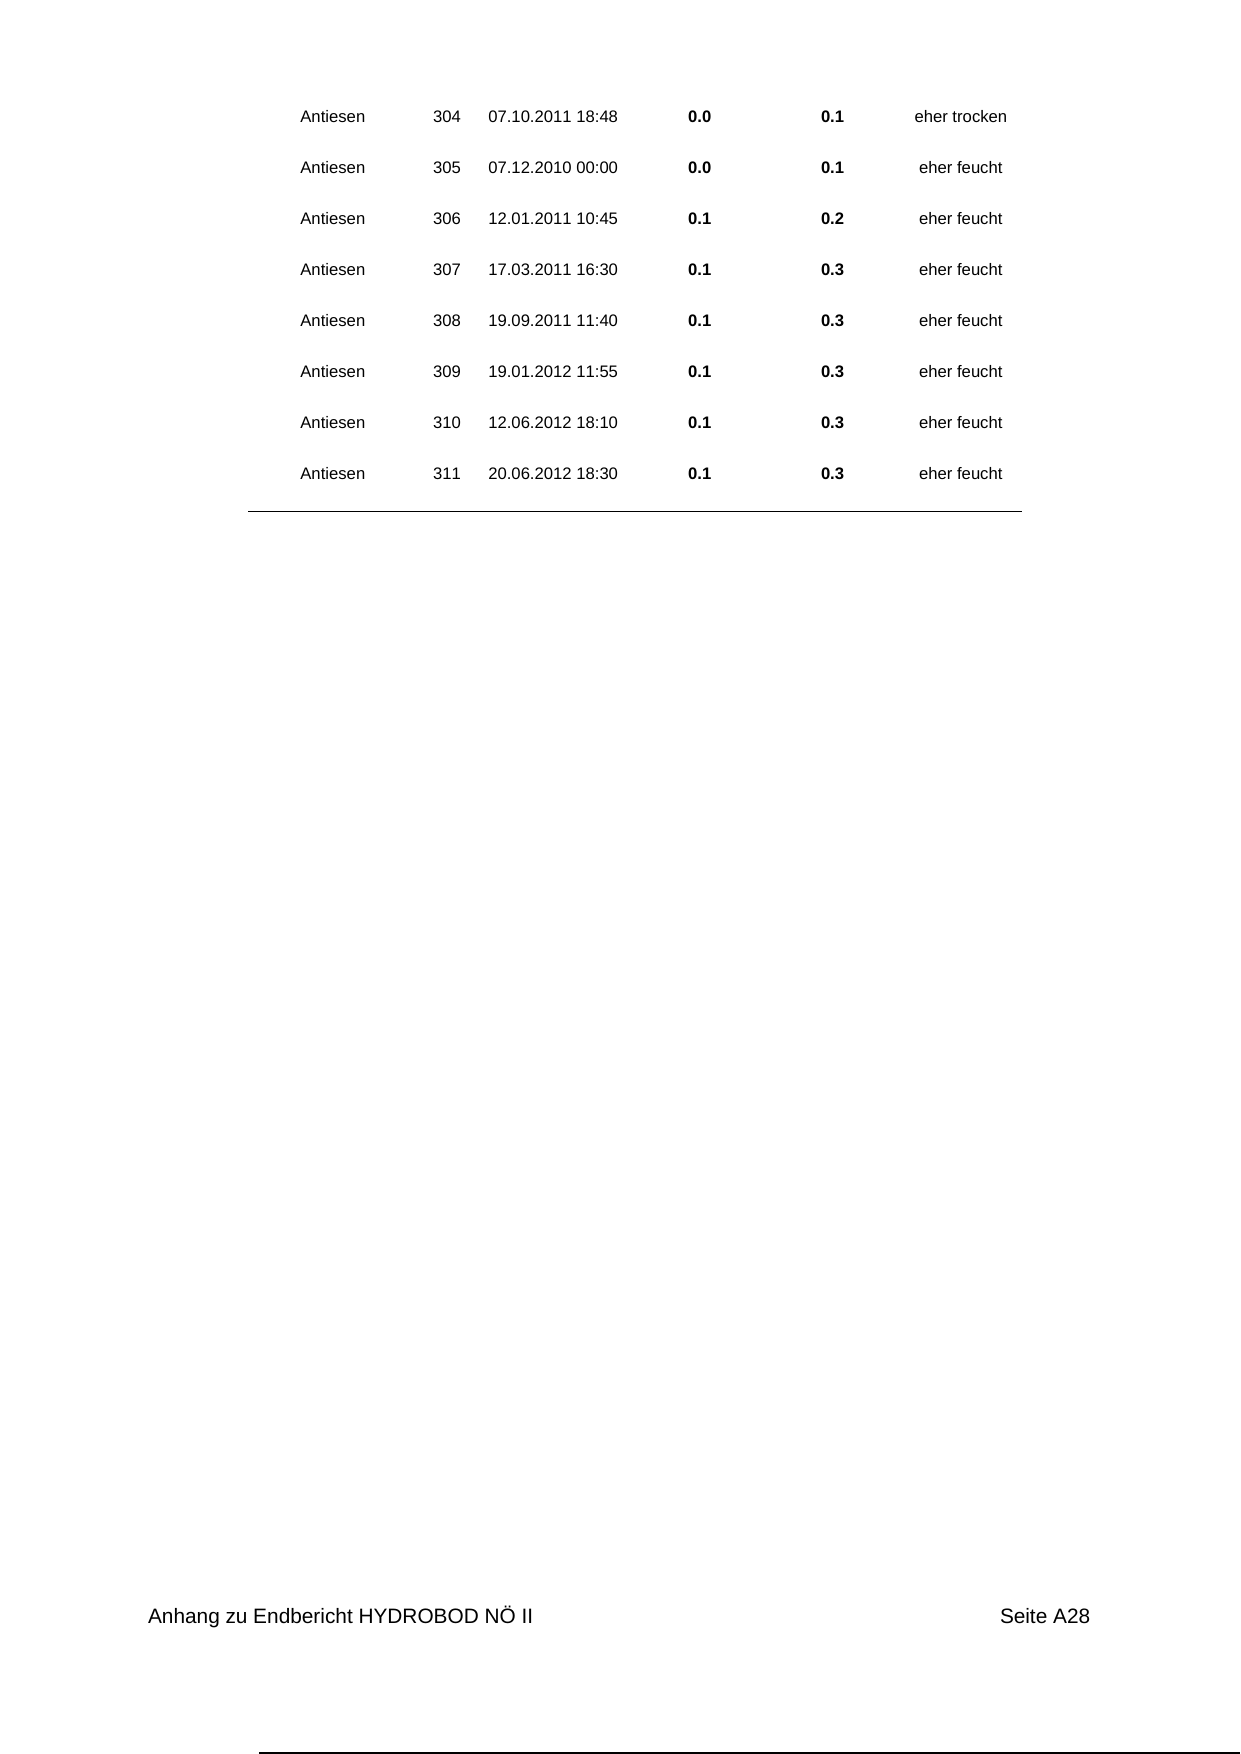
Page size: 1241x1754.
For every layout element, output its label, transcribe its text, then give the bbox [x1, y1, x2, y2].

table_cell [729, 155, 821, 206]
table_cell [729, 206, 821, 257]
table_cell 0.0 [653, 155, 729, 206]
table_cell 305 [433, 155, 482, 206]
table_cell 07.10.2011 18:48 [482, 104, 652, 155]
table_cell eher feucht [907, 359, 1022, 409]
table_cell eher feucht [907, 308, 1022, 358]
table_cell 19.01.2012 11:55 [482, 359, 652, 409]
table_cell 0.3 [821, 460, 907, 511]
table_cell Antiesen [248, 359, 433, 409]
table_cell eher feucht [907, 460, 1022, 511]
table_cell Antiesen [248, 308, 433, 358]
table_cell 309 [433, 359, 482, 409]
table_cell 304 [433, 104, 482, 155]
table_cell 0.3 [821, 257, 907, 307]
table_cell 07.12.2010 00:00 [482, 155, 652, 206]
table_cell 0.1 [653, 359, 729, 409]
table_cell Antiesen [248, 155, 433, 206]
table_cell [729, 359, 821, 409]
table_cell 0.1 [653, 308, 729, 358]
table_cell eher feucht [907, 155, 1022, 206]
table_cell 0.0 [653, 104, 729, 155]
table_cell 0.1 [821, 104, 907, 155]
table_cell 311 [433, 460, 482, 511]
table_cell 0.1 [653, 409, 729, 460]
table_cell 0.2 [821, 206, 907, 257]
table_cell [729, 104, 821, 155]
table_cell 0.3 [821, 308, 907, 358]
table_cell 306 [433, 206, 482, 257]
table_cell Antiesen [248, 460, 433, 511]
table_cell Antiesen [248, 409, 433, 460]
table_cell [729, 257, 821, 307]
table_cell 17.03.2011 16:30 [482, 257, 652, 307]
table_cell 20.06.2012 18:30 [482, 460, 652, 511]
table_cell 0.3 [821, 409, 907, 460]
table_cell 0.1 [653, 257, 729, 307]
table_cell Antiesen [248, 206, 433, 257]
table_cell [729, 308, 821, 358]
table_cell 0.1 [653, 206, 729, 257]
table_cell [729, 409, 821, 460]
table_cell 0.3 [821, 359, 907, 409]
table_cell 0.1 [653, 460, 729, 511]
table_cell 19.09.2011 11:40 [482, 308, 652, 358]
table_cell 12.06.2012 18:10 [482, 409, 652, 460]
table_cell 0.1 [821, 155, 907, 206]
table_cell [729, 460, 821, 511]
table_cell 308 [433, 308, 482, 358]
table_cell Antiesen [248, 104, 433, 155]
table_cell eher feucht [907, 409, 1022, 460]
table_cell 310 [433, 409, 482, 460]
table_cell eher feucht [907, 206, 1022, 257]
table_cell eher trocken [907, 104, 1022, 155]
table_cell eher feucht [907, 257, 1022, 307]
table_cell 307 [433, 257, 482, 307]
table_cell 12.01.2011 10:45 [482, 206, 652, 257]
table_cell Antiesen [248, 257, 433, 307]
